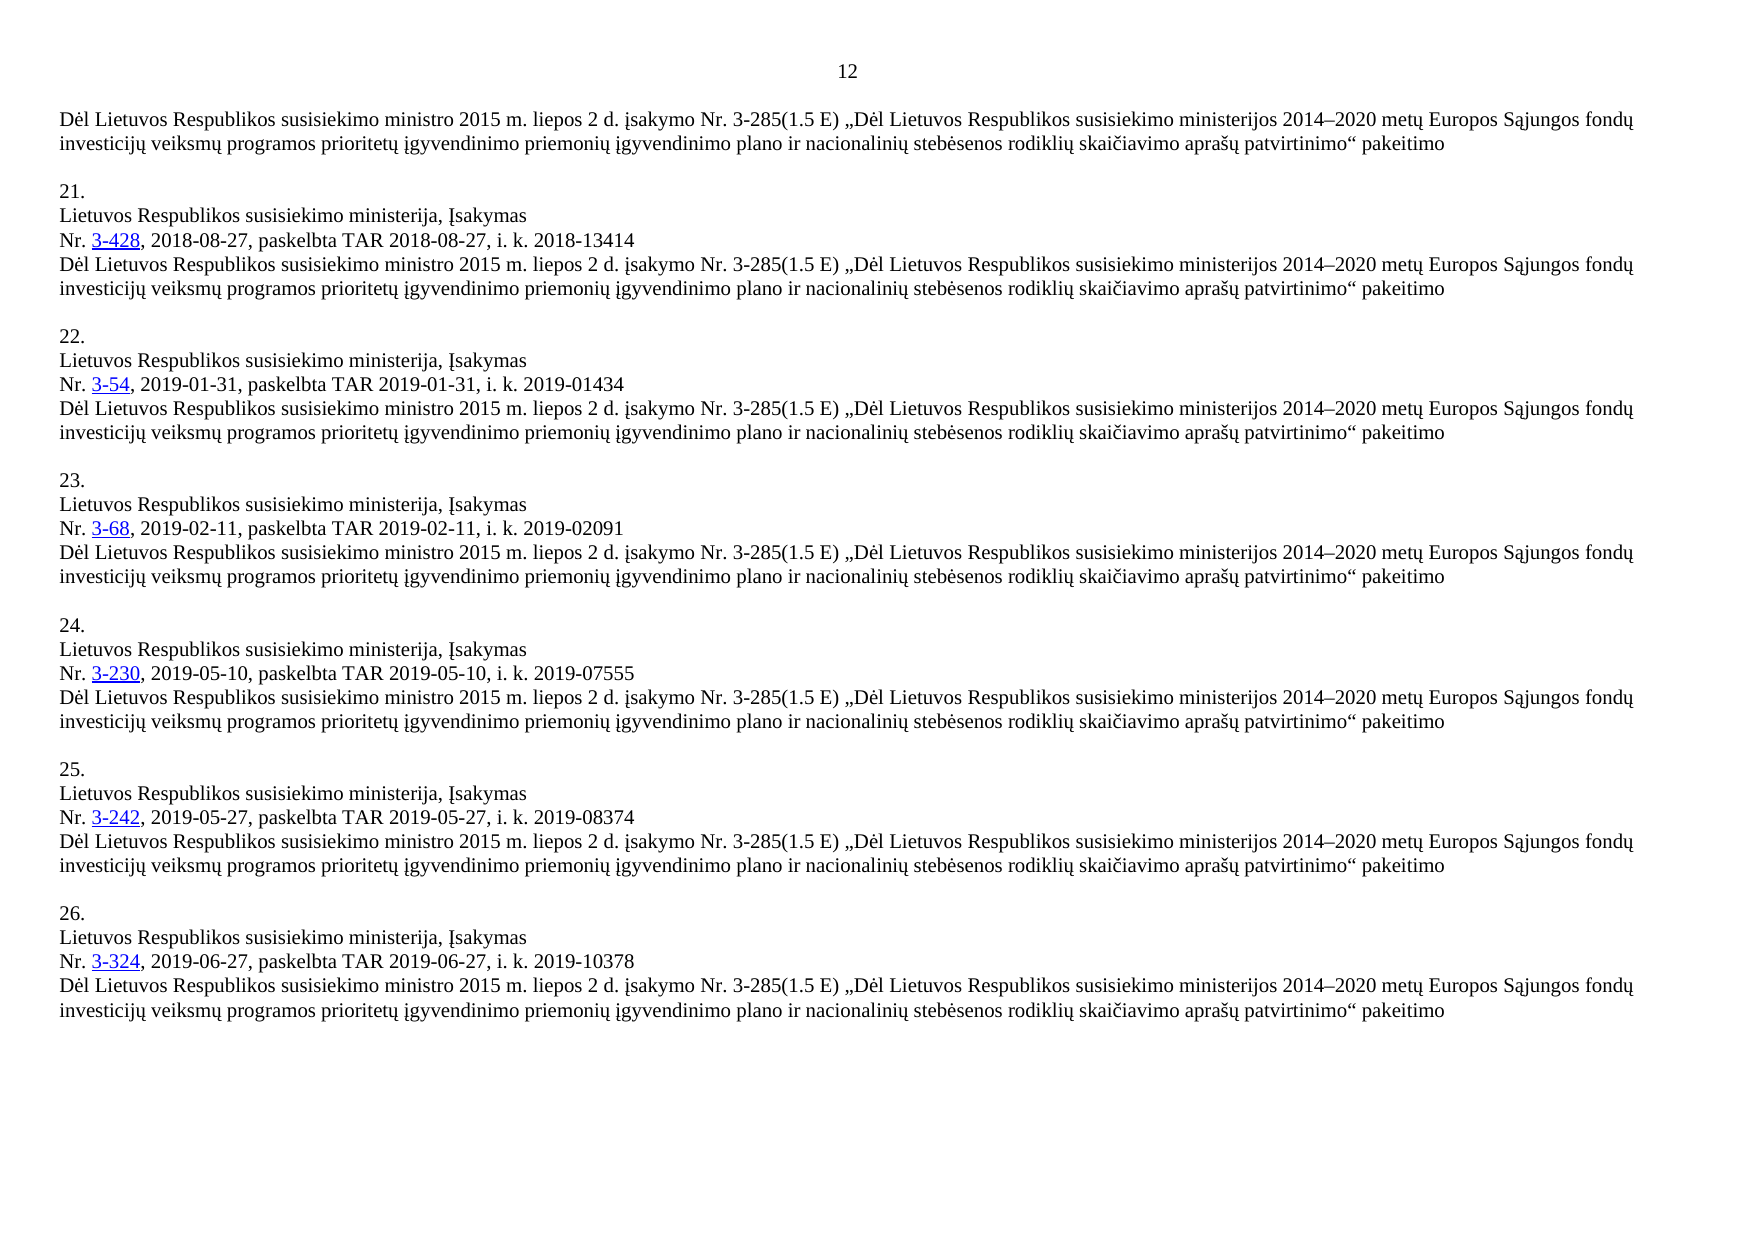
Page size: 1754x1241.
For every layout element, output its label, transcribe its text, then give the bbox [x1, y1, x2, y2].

text Nr. 3-324, 2019-06-27, paskelbta TAR 2019-06-27, i. k. 2019-10378 [59, 949, 1636, 973]
text 22. [59, 324, 1636, 348]
text Lietuvos Respublikos susisiekimo ministerija, Įsakymas [59, 348, 1636, 372]
text 26. [59, 901, 1636, 925]
text Dėl Lietuvos Respublikos susisiekimo ministro 2015 m. liepos 2 d. įsakymo Nr. 3-285(1.5 E) „Dėl Lietuvos Respublikos susisiekimo ministerijos 2014–2020 metų Europos Sąjungos fondų investicijų veiksmų programos prioritetų įgyvendinimo priemonių įgyvendinimo plano ir nacionalinių stebėsenos rodiklių skaičiavimo aprašų patvirtinimo“ pakeitimo [59, 973, 1636, 1022]
text Lietuvos Respublikos susisiekimo ministerija, Įsakymas [59, 492, 1636, 516]
text Dėl Lietuvos Respublikos susisiekimo ministro 2015 m. liepos 2 d. įsakymo Nr. 3-285(1.5 E) „Dėl Lietuvos Respublikos susisiekimo ministerijos 2014–2020 metų Europos Sąjungos fondų investicijų veiksmų programos prioritetų įgyvendinimo priemonių įgyvendinimo plano ir nacionalinių stebėsenos rodiklių skaičiavimo aprašų patvirtinimo“ pakeitimo [59, 252, 1636, 300]
text Nr. 3-68, 2019-02-11, paskelbta TAR 2019-02-11, i. k. 2019-02091 [59, 516, 1636, 540]
text Lietuvos Respublikos susisiekimo ministerija, Įsakymas [59, 637, 1636, 661]
text Dėl Lietuvos Respublikos susisiekimo ministro 2015 m. liepos 2 d. įsakymo Nr. 3-285(1.5 E) „Dėl Lietuvos Respublikos susisiekimo ministerijos 2014–2020 metų Europos Sąjungos fondų investicijų veiksmų programos prioritetų įgyvendinimo priemonių įgyvendinimo plano ir nacionalinių stebėsenos rodiklių skaičiavimo aprašų patvirtinimo“ pakeitimo [59, 829, 1636, 877]
text 25. [59, 757, 1636, 781]
text Dėl Lietuvos Respublikos susisiekimo ministro 2015 m. liepos 2 d. įsakymo Nr. 3-285(1.5 E) „Dėl Lietuvos Respublikos susisiekimo ministerijos 2014–2020 metų Europos Sąjungos fondų investicijų veiksmų programos prioritetų įgyvendinimo priemonių įgyvendinimo plano ir nacionalinių stebėsenos rodiklių skaičiavimo aprašų patvirtinimo“ pakeitimo [59, 396, 1636, 444]
text Nr. 3-230, 2019-05-10, paskelbta TAR 2019-05-10, i. k. 2019-07555 [59, 661, 1636, 685]
text Lietuvos Respublikos susisiekimo ministerija, Įsakymas [59, 781, 1636, 805]
text Dėl Lietuvos Respublikos susisiekimo ministro 2015 m. liepos 2 d. įsakymo Nr. 3-285(1.5 E) „Dėl Lietuvos Respublikos susisiekimo ministerijos 2014–2020 metų Europos Sąjungos fondų investicijų veiksmų programos prioritetų įgyvendinimo priemonių įgyvendinimo plano ir nacionalinių stebėsenos rodiklių skaičiavimo aprašų patvirtinimo“ pakeitimo [59, 107, 1636, 155]
text Nr. 3-428, 2018-08-27, paskelbta TAR 2018-08-27, i. k. 2018-13414 [59, 227, 1636, 252]
text 21. [59, 179, 1636, 203]
text 24. [59, 612, 1636, 637]
text Nr. 3-54, 2019-01-31, paskelbta TAR 2019-01-31, i. k. 2019-01434 [59, 372, 1636, 396]
text Dėl Lietuvos Respublikos susisiekimo ministro 2015 m. liepos 2 d. įsakymo Nr. 3-285(1.5 E) „Dėl Lietuvos Respublikos susisiekimo ministerijos 2014–2020 metų Europos Sąjungos fondų investicijų veiksmų programos prioritetų įgyvendinimo priemonių įgyvendinimo plano ir nacionalinių stebėsenos rodiklių skaičiavimo aprašų patvirtinimo“ pakeitimo [59, 540, 1636, 588]
text Dėl Lietuvos Respublikos susisiekimo ministro 2015 m. liepos 2 d. įsakymo Nr. 3-285(1.5 E) „Dėl Lietuvos Respublikos susisiekimo ministerijos 2014–2020 metų Europos Sąjungos fondų investicijų veiksmų programos prioritetų įgyvendinimo priemonių įgyvendinimo plano ir nacionalinių stebėsenos rodiklių skaičiavimo aprašų patvirtinimo“ pakeitimo [59, 685, 1636, 733]
text Lietuvos Respublikos susisiekimo ministerija, Įsakymas [59, 925, 1636, 949]
text Nr. 3-242, 2019-05-27, paskelbta TAR 2019-05-27, i. k. 2019-08374 [59, 805, 1636, 829]
text Lietuvos Respublikos susisiekimo ministerija, Įsakymas [59, 203, 1636, 227]
text 23. [59, 468, 1636, 492]
